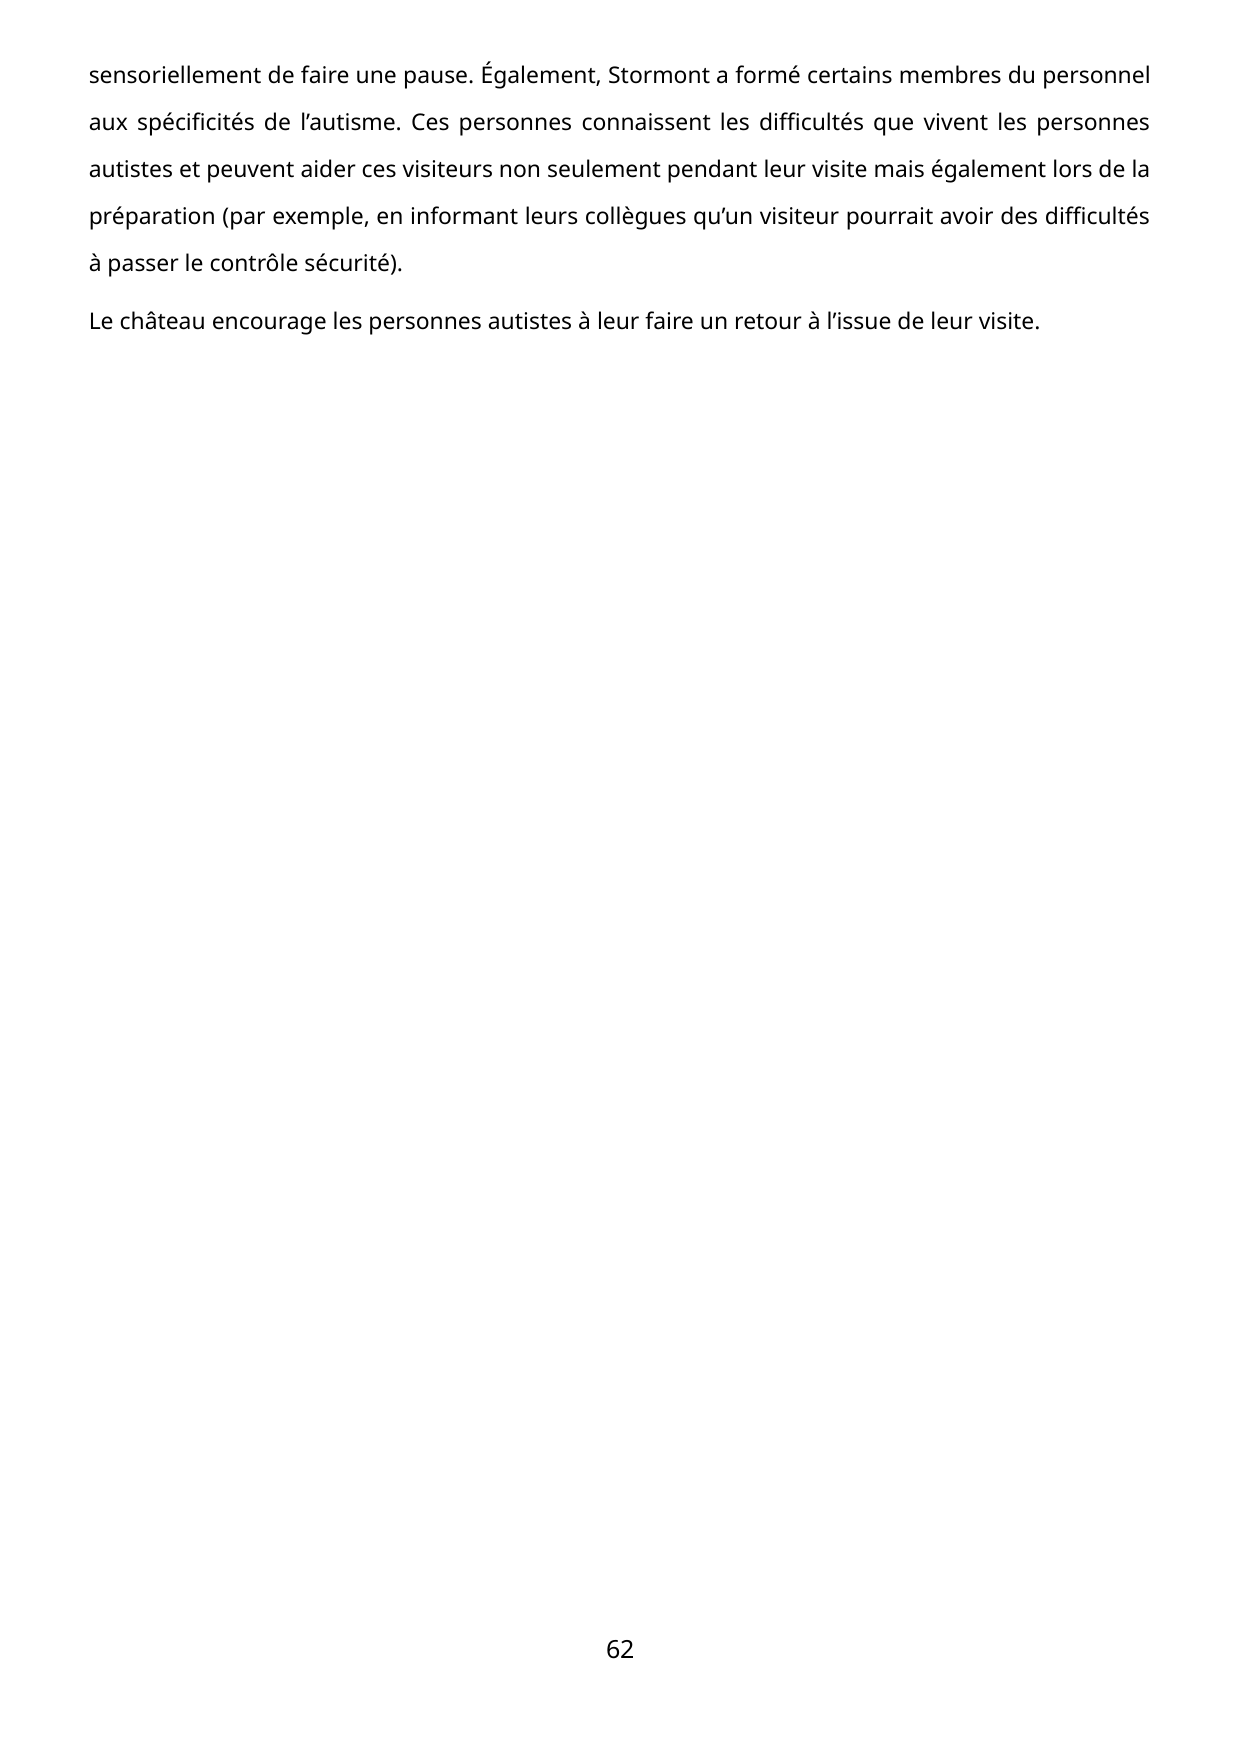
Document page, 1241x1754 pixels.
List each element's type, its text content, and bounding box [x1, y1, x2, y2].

text Le château encourage les personnes autistes à leur faire un retour à l’issue de leur visite. [88, 305, 1152, 337]
text sensoriellement de faire une pause. Également, Stormont a formé certains membres du personnel aux spécificités de l’autisme. Ces personnes connaissent les difficultés que vivent les personnes autistes et peuvent aider ces visiteurs non seulement pendant leur visite mais également lors de la préparation (par exemple, en informant leurs collègues qu’un visiteur pourrait avoir des difficultés à passer le contrôle sécurité). [88, 59, 1152, 278]
